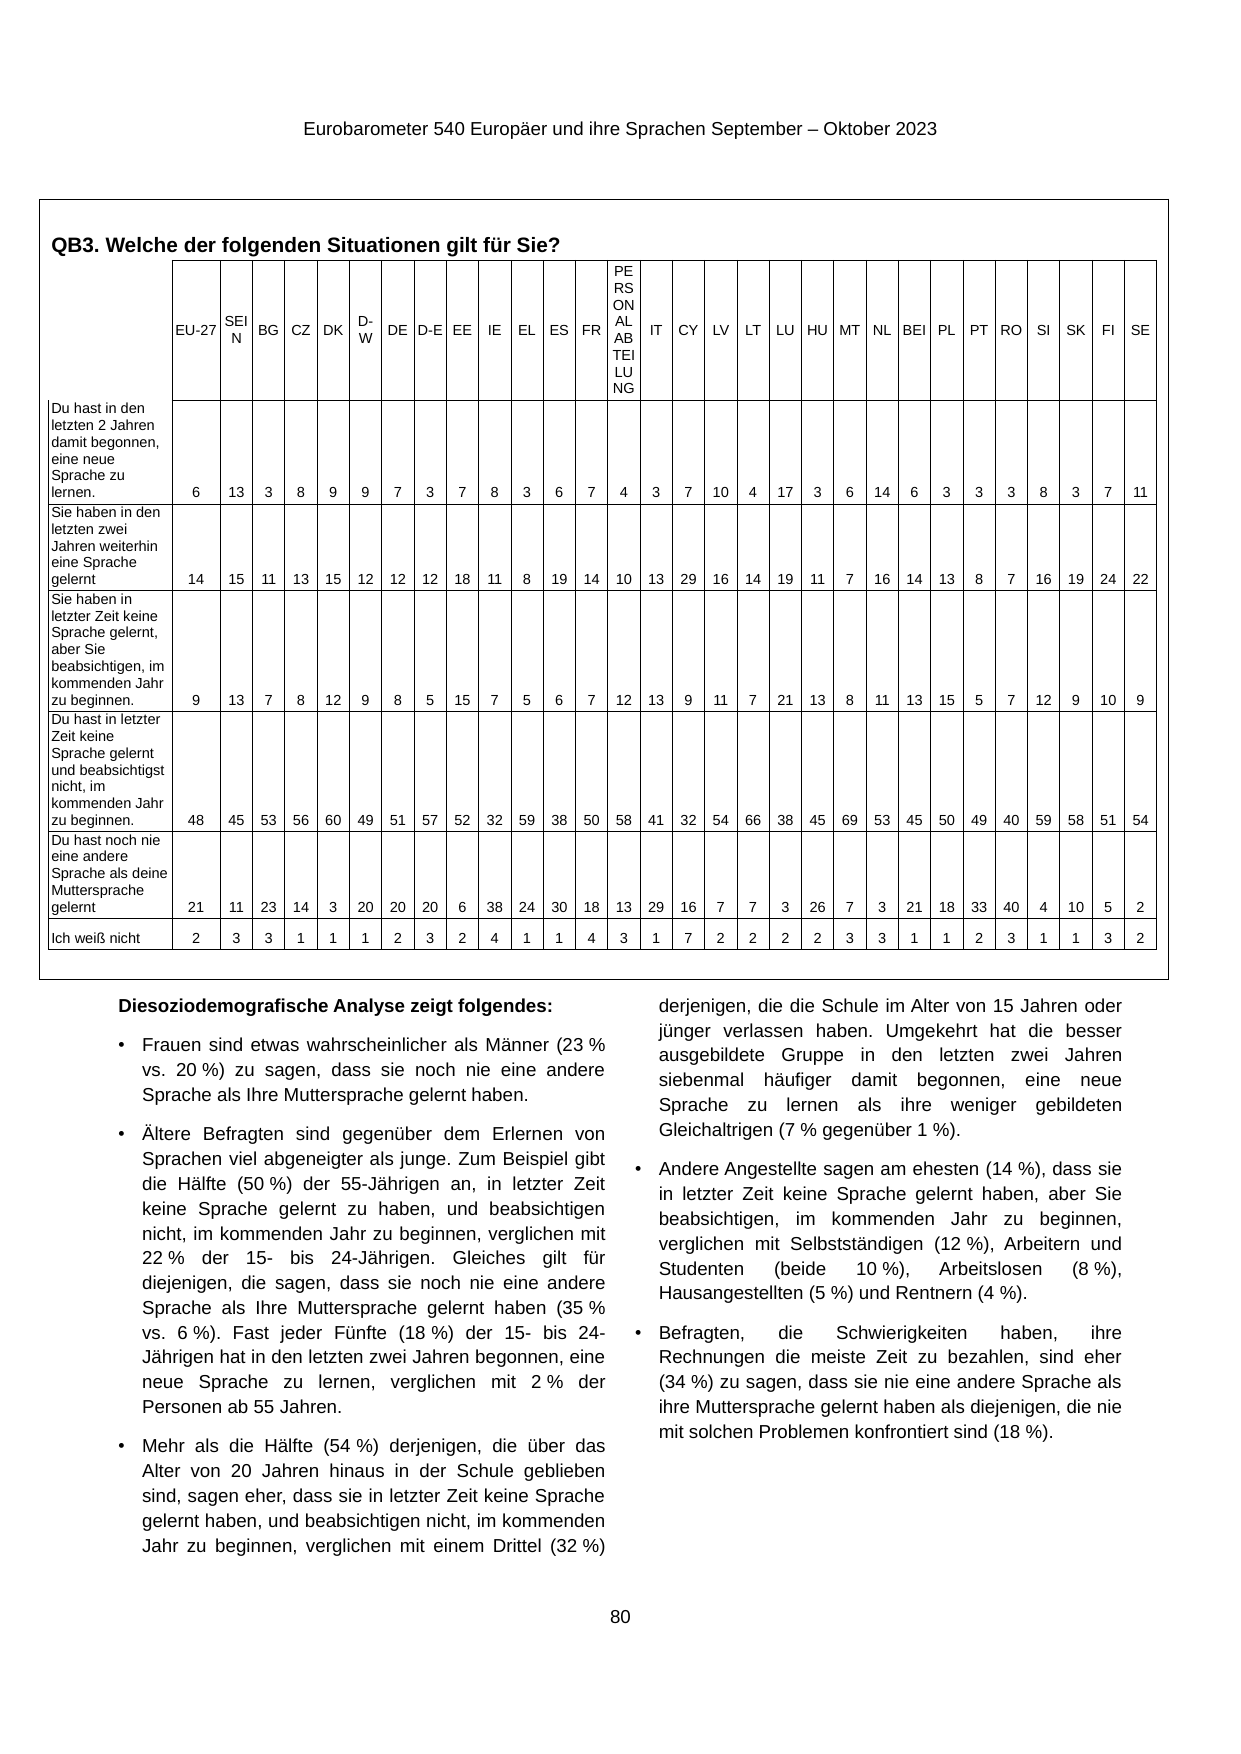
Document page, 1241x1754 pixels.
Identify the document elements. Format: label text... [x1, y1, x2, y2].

table_cell 2 [802, 919, 833, 949]
table_cell 45 [899, 712, 930, 831]
table_cell 12 [350, 505, 381, 590]
table_cell 9 [318, 401, 349, 503]
table_cell 7 [673, 401, 704, 503]
table_cell 1 [1060, 919, 1092, 949]
table_cell 30 [544, 832, 575, 918]
table_cell 2 [705, 919, 737, 949]
table_cell 3 [867, 832, 898, 918]
table_cell 9 [1060, 591, 1092, 711]
table_cell HU [802, 261, 833, 400]
table_cell 2 [447, 919, 478, 949]
table_cell 16 [1028, 505, 1059, 590]
table_cell 2 [1125, 832, 1156, 918]
table_cell LT [738, 261, 769, 400]
table_cell 57 [415, 712, 446, 831]
table_cell 54 [705, 712, 737, 831]
table_cell 7 [834, 505, 866, 590]
table_cell 3 [1093, 919, 1124, 949]
table_cell 1 [931, 919, 963, 949]
table_cell 6 [173, 401, 220, 503]
table_cell 7 [479, 591, 511, 711]
table_cell SE [1125, 261, 1156, 400]
table_cell 32 [673, 712, 704, 831]
table_cell 13 [931, 505, 963, 590]
table_cell D-E [415, 261, 446, 400]
table_cell 4 [576, 919, 607, 949]
table_cell 18 [931, 832, 963, 918]
table_cell 12 [1028, 591, 1059, 711]
table_cell Du hast noch nie eine andere Sprache als deine Muttersprache gelernt [49, 832, 172, 918]
table_cell 45 [221, 712, 252, 831]
table_cell EL [512, 261, 543, 400]
table_cell 7 [738, 832, 769, 918]
table_cell 11 [221, 832, 252, 918]
table_cell 16 [867, 505, 898, 590]
table_cell 3 [608, 919, 640, 949]
table_cell 14 [867, 401, 898, 503]
table_cell 13 [802, 591, 833, 711]
text [39, 177, 1168, 199]
table_cell IT [641, 261, 672, 400]
table_cell 1 [899, 919, 930, 949]
table_cell 7 [382, 401, 414, 503]
table_cell 7 [447, 401, 478, 503]
table_cell Du hast in letzter Zeit keine Sprache gelernt und beabsichtigst nicht, im kommenden Jahr zu beginnen. [49, 712, 172, 831]
table_cell 7 [1093, 401, 1124, 503]
table_cell 52 [447, 712, 478, 831]
table_cell 15 [447, 591, 478, 711]
list Mehr als die Hälfte (54 %) derjenigen, die über das Alter von 20 Jahren hinaus in der Schule geblieben sind, sagen eher, dass sie in letzter Zeit keine Sprache gelernt haben, und beabsichtigen nicht, im kommenden Jahr zu beginnen, verglichen mit einem Drittel (32 %) [118, 1435, 605, 1556]
table_cell 13 [608, 832, 640, 918]
table_cell 1 [318, 919, 349, 949]
table_cell 2 [738, 919, 769, 949]
table_cell 58 [1060, 712, 1092, 831]
table_cell 12 [608, 591, 640, 711]
table_cell 3 [802, 401, 833, 503]
table_cell 38 [479, 832, 511, 918]
table_cell 15 [931, 591, 963, 711]
table_cell 3 [641, 401, 672, 503]
table_cell 49 [964, 712, 995, 831]
table_cell 6 [899, 401, 930, 503]
table_cell 58 [608, 712, 640, 831]
table_cell 2 [382, 919, 414, 949]
table_cell 3 [770, 832, 801, 918]
table_cell 50 [931, 712, 963, 831]
table_cell 7 [738, 591, 769, 711]
table_cell 7 [253, 591, 284, 711]
table_cell 7 [834, 832, 866, 918]
table_cell EU-27 [173, 261, 220, 400]
table_cell 2 [1125, 919, 1156, 949]
table_cell 38 [770, 712, 801, 831]
table_cell 14 [173, 505, 220, 590]
table_cell 8 [512, 505, 543, 590]
table_cell 3 [964, 401, 995, 503]
table_cell 24 [1093, 505, 1124, 590]
table_cell D-W [350, 261, 381, 400]
table_cell 1 [544, 919, 575, 949]
table_cell 16 [705, 505, 737, 590]
table_cell 49 [350, 712, 381, 831]
table_cell Ich weiß nicht [49, 919, 172, 949]
table_cell 53 [867, 712, 898, 831]
table_cell 17 [770, 401, 801, 503]
table_cell 22 [1125, 505, 1156, 590]
table_cell 9 [1125, 591, 1156, 711]
table_cell 26 [802, 832, 833, 918]
table_cell 3 [931, 401, 963, 503]
table_cell 3 [415, 401, 446, 503]
table_cell EE [447, 261, 478, 400]
table_cell 11 [253, 505, 284, 590]
table_cell 20 [415, 832, 446, 918]
table_cell 15 [318, 505, 349, 590]
table_cell 12 [382, 505, 414, 590]
table_cell BEI [899, 261, 930, 400]
table_cell ES [544, 261, 575, 400]
table_cell 11 [802, 505, 833, 590]
table_cell 59 [1028, 712, 1059, 831]
table_cell 2 [173, 919, 220, 949]
table_cell 10 [705, 401, 737, 503]
table_cell 9 [173, 591, 220, 711]
table_cell 3 [867, 919, 898, 949]
table_cell 14 [285, 832, 317, 918]
table_cell NL [867, 261, 898, 400]
table_cell 21 [770, 591, 801, 711]
table_cell 33 [964, 832, 995, 918]
table_cell 13 [899, 591, 930, 711]
table_cell 3 [221, 919, 252, 949]
table_cell 69 [834, 712, 866, 831]
table_cell DK [318, 261, 349, 400]
table_cell 9 [350, 591, 381, 711]
table_cell FI [1093, 261, 1124, 400]
table_cell 38 [544, 712, 575, 831]
table_cell CY [673, 261, 704, 400]
table_cell 9 [350, 401, 381, 503]
text [40, 200, 1168, 979]
table_cell Sie haben in letzter Zeit keine Sprache gelernt, aber Sie beabsichtigen, im kommenden Jahr zu beginnen. [49, 591, 172, 711]
table_cell 12 [415, 505, 446, 590]
list Frauen sind etwas wahrscheinlicher als Männer (23 % vs. 20 %) zu sagen, dass sie noch nie eine andere Sprache als Ihre Muttersprache gelernt haben. [118, 1034, 605, 1105]
table_header QB3. Welche der folgenden Situationen gilt für Sie? [48, 229, 1156, 260]
table_cell 51 [1093, 712, 1124, 831]
table_cell 59 [512, 712, 543, 831]
table_cell 3 [512, 401, 543, 503]
table_cell 16 [673, 832, 704, 918]
table_cell 11 [479, 505, 511, 590]
table_cell 21 [899, 832, 930, 918]
table_cell 3 [834, 919, 866, 949]
table_cell 7 [996, 505, 1027, 590]
table_cell 29 [641, 832, 672, 918]
table_cell 29 [673, 505, 704, 590]
table_cell 1 [641, 919, 672, 949]
table_cell 15 [221, 505, 252, 590]
table_cell [48, 260, 172, 400]
table_cell 48 [173, 712, 220, 831]
table_cell 19 [770, 505, 801, 590]
table_cell 51 [382, 712, 414, 831]
table_cell Sie haben in den letzten zwei Jahren weiterhin eine Sprache gelernt [49, 505, 172, 590]
table_cell 10 [1093, 591, 1124, 711]
table_cell BG [253, 261, 284, 400]
table_cell 13 [641, 591, 672, 711]
table_cell 11 [1125, 401, 1156, 503]
table_cell 3 [415, 919, 446, 949]
table_cell 41 [641, 712, 672, 831]
table_cell 13 [221, 401, 252, 503]
text Diesoziodemografische Analyse zeigt folgendes: [118, 980, 605, 1016]
table_cell 7 [996, 591, 1027, 711]
list derjenigen, die die Schule im Alter von 15 Jahren oder jünger verlassen haben. Umgekehrt hat die besser ausgebildete Gruppe in den letzten zwei Jahren siebenmal häufiger damit begonnen, eine neue Sprache zu lernen als ihre weniger gebildeten Gleichaltrigen (7 % gegenüber 1 %). [635, 980, 1122, 1140]
table_cell SEIN [221, 261, 252, 400]
table_cell 6 [544, 401, 575, 503]
table_cell 3 [253, 919, 284, 949]
table_cell 60 [318, 712, 349, 831]
table_cell 3 [996, 401, 1027, 503]
table_cell 40 [996, 832, 1027, 918]
table_cell 3 [318, 832, 349, 918]
table_cell CZ [285, 261, 317, 400]
table_cell SK [1060, 261, 1092, 400]
table_cell 7 [705, 832, 737, 918]
table_cell 66 [738, 712, 769, 831]
table_cell 4 [608, 401, 640, 503]
table_cell 6 [447, 832, 478, 918]
table_cell 4 [1028, 832, 1059, 918]
table_cell 5 [1093, 832, 1124, 918]
table_cell 20 [382, 832, 414, 918]
table_cell 8 [285, 591, 317, 711]
table_cell Du hast in den letzten 2 Jahren damit begonnen, eine neue Sprache zu lernen. [49, 400, 172, 503]
list Befragten, die Schwierigkeiten haben, ihre Rechnungen die meiste Zeit zu bezahlen, sind eher (34 %) zu sagen, dass sie nie eine andere Sprache als ihre Muttersprache gelernt haben als diejenigen, die nie mit solchen Problemen konfrontiert sind (18 %). [635, 1321, 1122, 1442]
table_cell 6 [544, 591, 575, 711]
table_cell 8 [285, 401, 317, 503]
table_cell 45 [802, 712, 833, 831]
table_cell 56 [285, 712, 317, 831]
table_cell 10 [608, 505, 640, 590]
table_cell 7 [576, 591, 607, 711]
table_cell DE [382, 261, 414, 400]
table_cell 32 [479, 712, 511, 831]
table_cell 19 [544, 505, 575, 590]
table_cell 12 [318, 591, 349, 711]
table_cell 9 [673, 591, 704, 711]
table_cell 2 [964, 919, 995, 949]
table_cell 4 [738, 401, 769, 503]
table_cell 23 [253, 832, 284, 918]
table_cell 54 [1125, 712, 1156, 831]
table_cell 3 [1060, 401, 1092, 503]
table_cell 40 [996, 712, 1027, 831]
table_cell 20 [350, 832, 381, 918]
table_cell MT [834, 261, 866, 400]
table_cell 13 [221, 591, 252, 711]
table_cell 11 [705, 591, 737, 711]
table_cell 8 [1028, 401, 1059, 503]
table_cell 24 [512, 832, 543, 918]
table_cell 10 [1060, 832, 1092, 918]
table_cell 18 [447, 505, 478, 590]
list Andere Angestellte sagen am ehesten (14 %), dass sie in letzter Zeit keine Sprache gelernt haben, aber Sie beabsichtigen, im kommenden Jahr zu beginnen, verglichen mit Selbstständigen (12 %), Arbeitern und Studenten (beide 10 %), Arbeitslosen (8 %), Hausangestellten (5 %) und Rentnern (4 %). [635, 1158, 1122, 1304]
table_cell 8 [382, 591, 414, 711]
table_cell 53 [253, 712, 284, 831]
table_cell 18 [576, 832, 607, 918]
table_cell 8 [964, 505, 995, 590]
table_cell 5 [964, 591, 995, 711]
table_cell IE [479, 261, 511, 400]
table_cell FR [576, 261, 607, 400]
table_cell 13 [285, 505, 317, 590]
table_cell 8 [479, 401, 511, 503]
table_cell PT [964, 261, 995, 400]
table_cell PERSONALABTEILUNG [608, 261, 640, 400]
table_cell RO [996, 261, 1027, 400]
table_cell 14 [738, 505, 769, 590]
table_cell SI [1028, 261, 1059, 400]
table_cell 1 [350, 919, 381, 949]
table_cell 1 [512, 919, 543, 949]
table_cell 5 [415, 591, 446, 711]
table_cell LV [705, 261, 737, 400]
table_cell 19 [1060, 505, 1092, 590]
table_cell 1 [285, 919, 317, 949]
table_cell 4 [479, 919, 511, 949]
table_cell 5 [512, 591, 543, 711]
table_cell 1 [1028, 919, 1059, 949]
table_cell 7 [576, 401, 607, 503]
table_cell PL [931, 261, 963, 400]
table_cell 13 [641, 505, 672, 590]
table_cell 50 [576, 712, 607, 831]
table_cell 21 [173, 832, 220, 918]
table_cell 14 [899, 505, 930, 590]
table_cell 8 [834, 591, 866, 711]
table_cell 7 [673, 919, 704, 949]
table_cell 14 [576, 505, 607, 590]
table_cell 11 [867, 591, 898, 711]
table_cell 2 [770, 919, 801, 949]
table_cell 3 [253, 401, 284, 503]
list Ältere Befragten sind gegenüber dem Erlernen von Sprachen viel abgeneigter als junge. Zum Beispiel gibt die Hälfte (50 %) der 55-Jährigen an, in letzter Zeit keine Sprache gelernt zu haben, und beabsichtigen nicht, im kommenden Jahr zu beginnen, verglichen mit 22 % der 15- bis 24-Jährigen. Gleiches gilt für diejenigen, die sagen, dass sie noch nie eine andere Sprache als Ihre Muttersprache gelernt haben (35 % vs. 6 %). Fast jeder Fünfte (18 %) der 15- bis 24-Jährigen hat in den letzten zwei Jahren begonnen, eine neue Sprache zu lernen, verglichen mit 2 % der Personen ab 55 Jahren. [118, 1123, 605, 1417]
table_cell 6 [834, 401, 866, 503]
table_cell 3 [996, 919, 1027, 949]
table_cell LU [770, 261, 801, 400]
